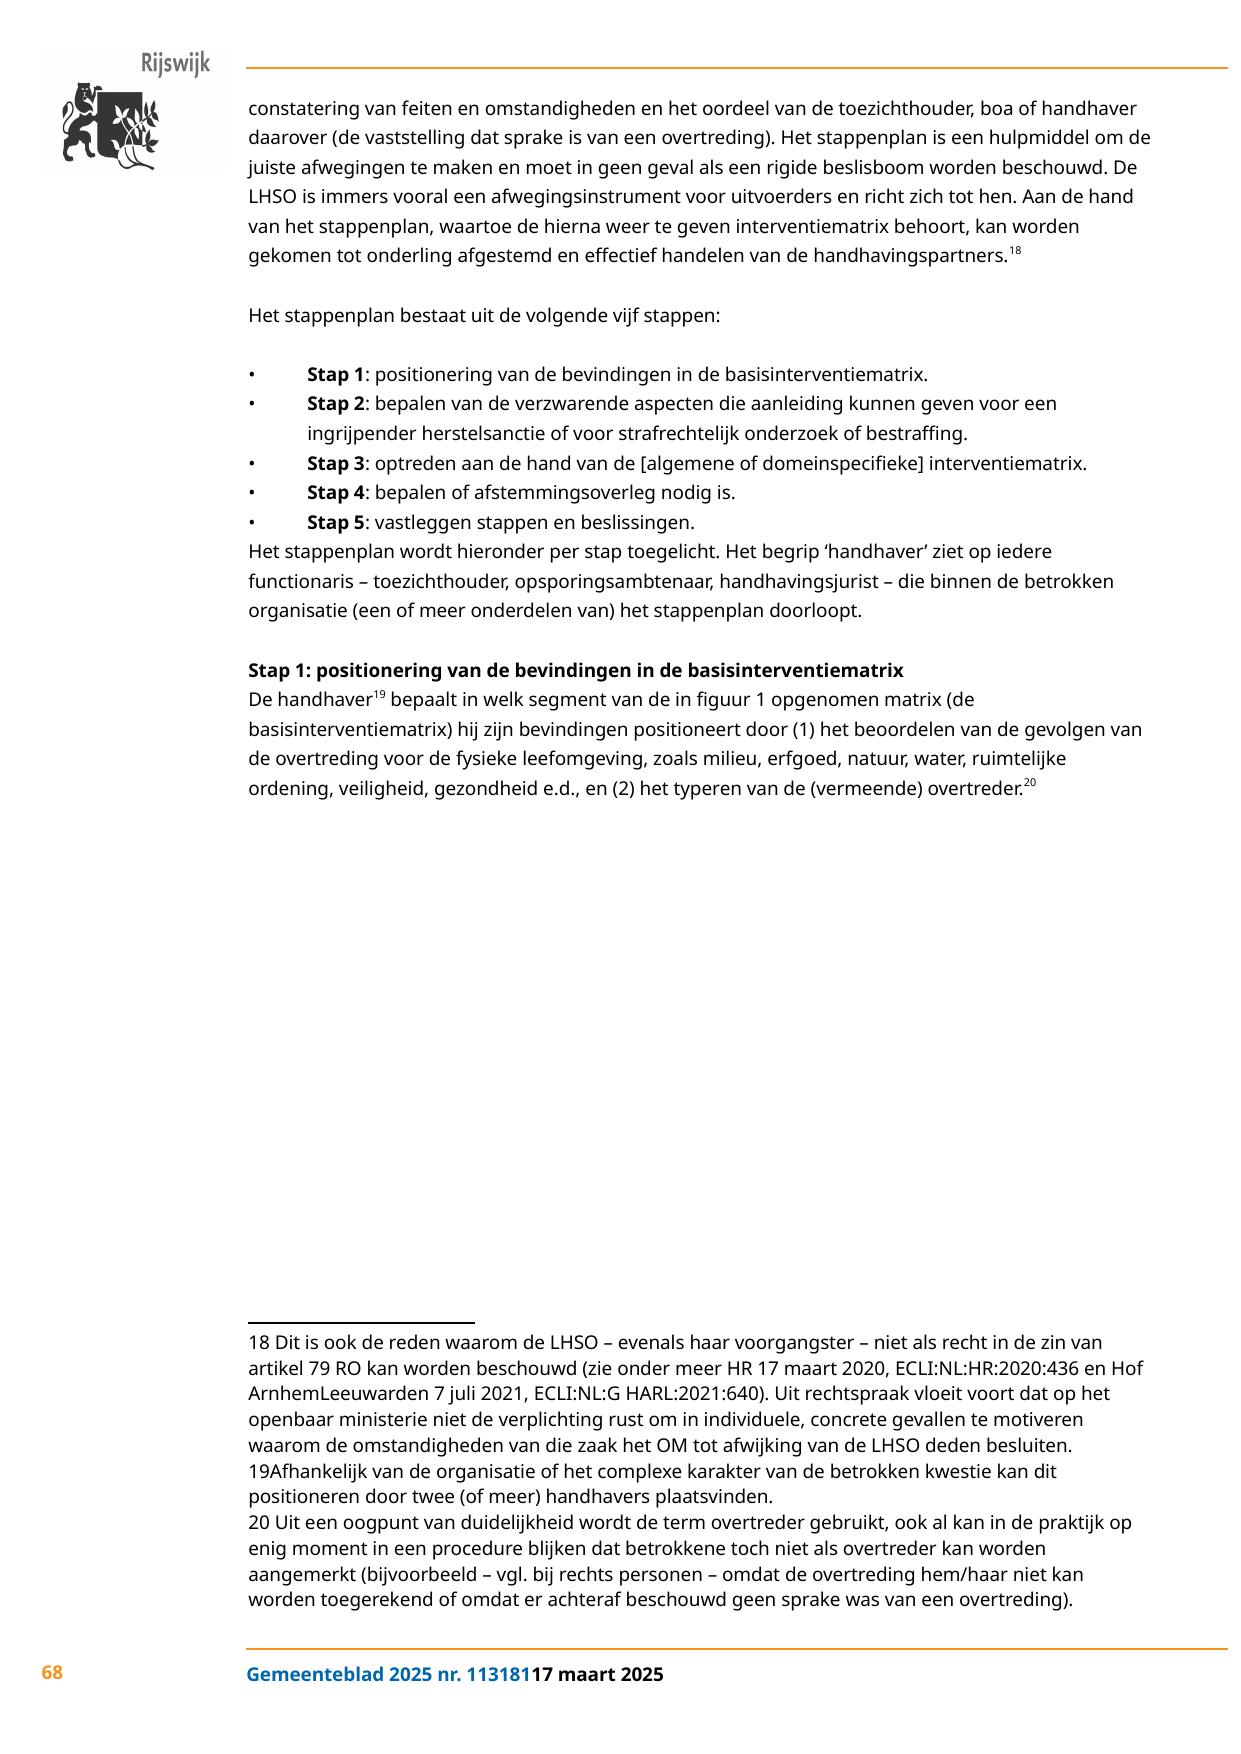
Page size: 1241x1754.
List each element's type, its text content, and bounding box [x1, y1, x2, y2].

text constatering van feiten en omstandigheden en het oordeel van de toezichthouder, boa of handhaver daarover (de vaststelling dat sprake is van een overtreding). Het stappenplan is een hulpmiddel om de juiste afwegingen te maken en moet in geen geval als een rigide beslisboom worden beschouwd. De LHSO is immers vooral een afwegingsinstrument voor uitvoerders en richt zich tot hen. Aan de hand van het stappenplan, waartoe de hierna weer te geven interventiematrix behoort, kan worden gekomen tot onderling afgestemd en effectief handelen van de handhavingspartners. [248, 95, 1152, 268]
picture [41, 47, 231, 172]
list Stap 5: vastleggen stappen en beslissingen. [248, 509, 1152, 535]
text Uit een oogpunt van duidelijkheid wordt de term overtreder gebruikt, ook al kan in de praktijk op enig moment in een procedure blijken dat betrokkene toch niet als overtreder kan worden aangemerkt (bijvoorbeeld – vgl. bij rechts­ personen – omdat de overtreding hem/haar niet kan worden toegerekend of omdat er achteraf beschouwd geen sprake was van een overtreding). [248, 1509, 1152, 1612]
list Stap 1: positionering van de bevindingen in de basisinterventiematrix. [248, 361, 1152, 387]
text De handhaver bepaalt in welk segment van de in figuur 1 opgenomen matrix (de basisinterventiematrix) hij zijn bevindingen positioneert door (1) het beoordelen van de gevolgen van de overtreding voor de fysieke leefomgeving, zoals milieu, erfgoed, natuur, water, ruimtelijke ordening, veiligheid, gezondheid e.d., en (2) het typeren van de (vermeende) overtreder. [248, 686, 1152, 801]
text Afhankelijk van de organisatie of het complexe karakter van de betrokken kwestie kan dit positioneren door twee (of meer) handhavers plaatsvinden. [248, 1458, 1152, 1509]
list Stap 3: optreden aan de hand van de [algemene of domeinspecifieke] interventiematrix. [248, 450, 1152, 476]
text Stap 1: positionering van de bevindingen in de basisinterventiematrix [248, 657, 1152, 683]
text Het stappenplan wordt hieronder per stap toegelicht. Het begrip ‘handhaver’ ziet op iedere functionaris – toezichthouder, opsporingsambtenaar, handhavingsjurist – die binnen de betrokken organisatie (een of meer onderdelen van) het stappenplan doorloopt. [248, 538, 1152, 623]
list Stap 2: bepalen van de verzwarende aspecten die aanleiding kunnen geven voor een ingrijpender herstelsanctie of voor strafrechtelijk onderzoek of bestraffing. [248, 391, 1152, 446]
list Stap 4: bepalen of afstemmingsoverleg nodig is. [248, 479, 1152, 505]
text Dit is ook de reden waarom de LHSO – evenals haar voorgangster – niet als recht in de zin van artikel 79 RO kan worden beschouwd (zie onder meer HR 17 maart 2020, ECLI:NL:HR:2020:436 en Hof Arnhem­Leeuwarden 7 juli 2021, ECLI:NL:G­ HARL:2021:640). Uit rechtspraak vloeit voort dat op het openbaar ministerie niet de verplichting rust om in individuele, concrete gevallen te motiveren waarom de omstandigheden van die zaak het OM tot afwijking van de LHSO deden besluiten. [248, 1329, 1152, 1458]
text Het stappenplan bestaat uit de volgende vijf stappen: [248, 302, 1152, 328]
